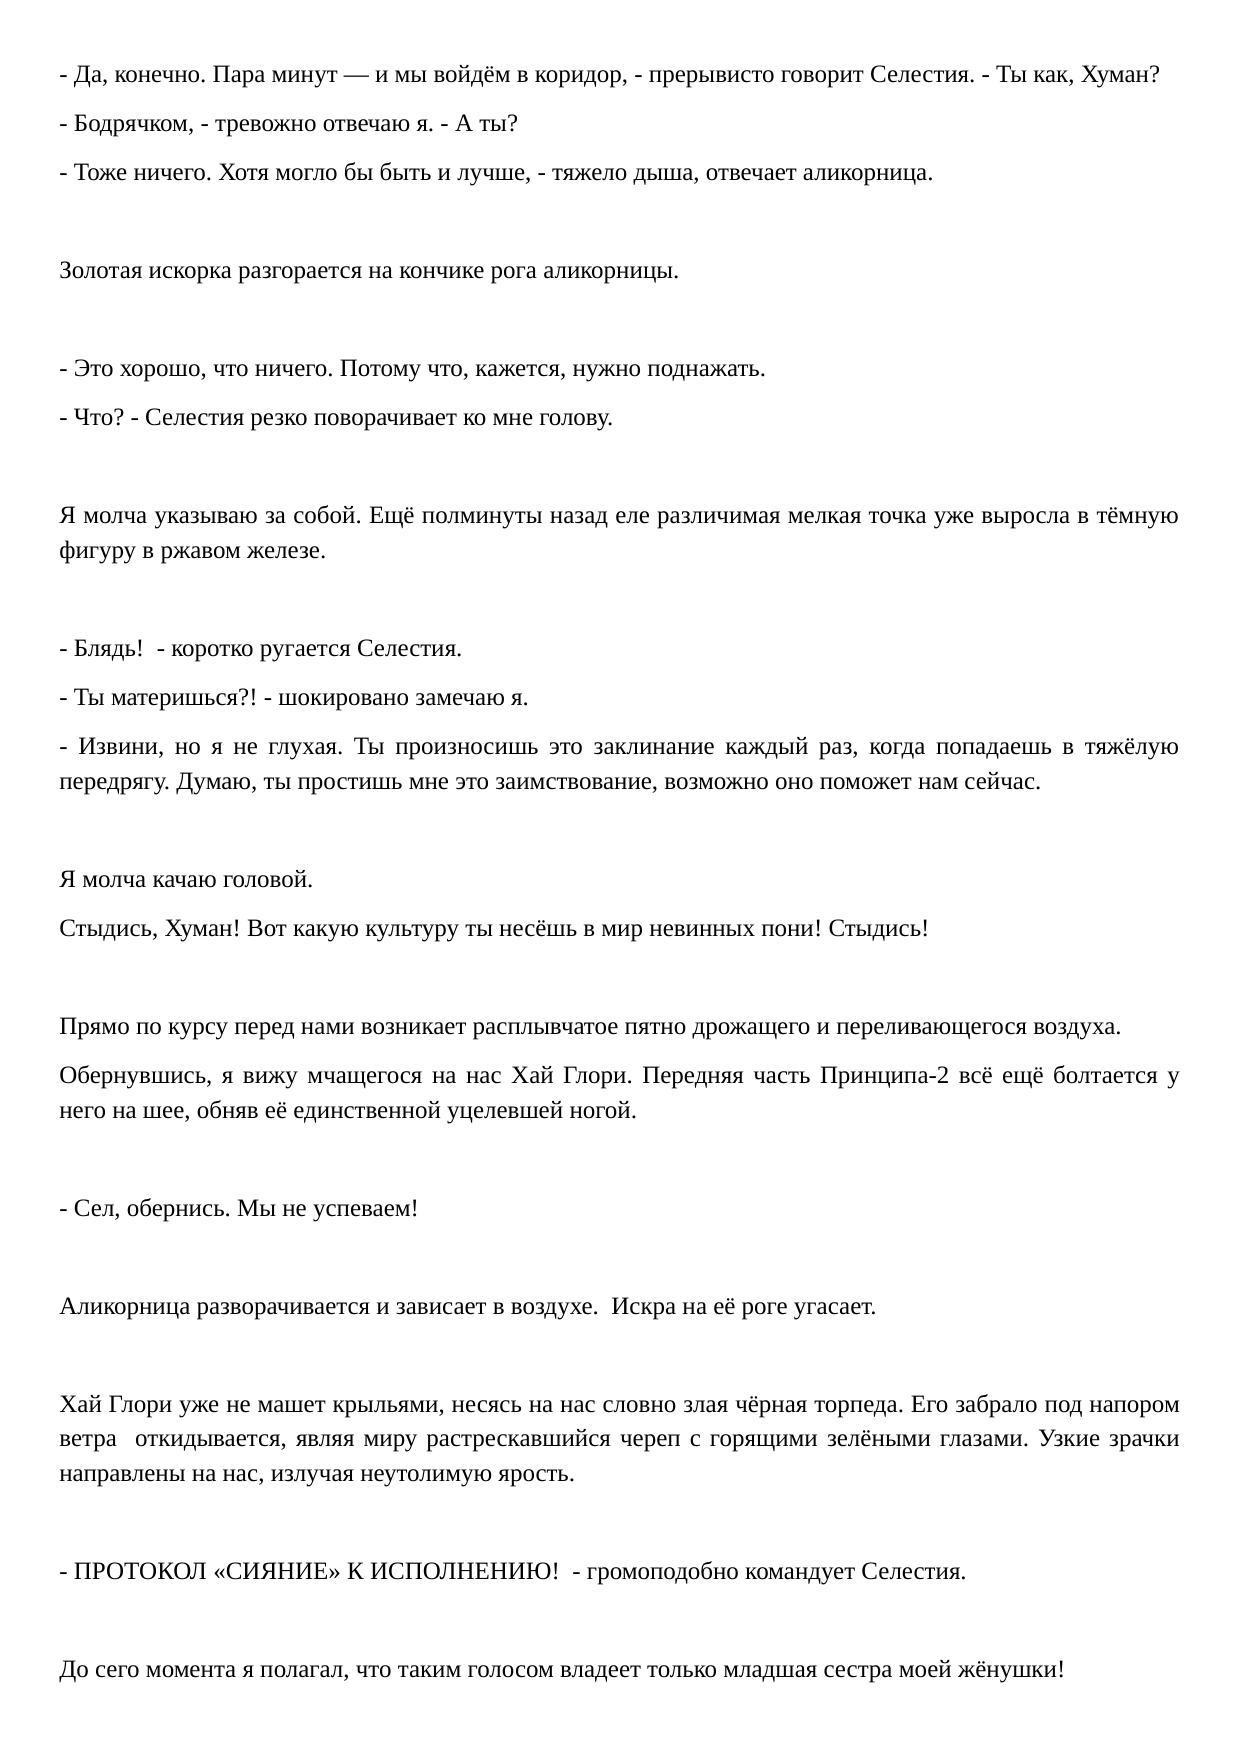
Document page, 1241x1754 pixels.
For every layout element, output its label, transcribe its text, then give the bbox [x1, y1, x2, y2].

text Стыдись, Хуман! Вот какую культуру ты несёшь в мир невинных пони! Стыдись! [59, 913, 1181, 942]
text Я молча указываю за собой. Ещё полминуты назад еле различимая мелкая точка уже выросла в тёмную фигуру в ржавом железе. [59, 501, 1181, 564]
text - Да, конечно. Пара минут — и мы войдём в коридор, - прерывисто говорит Селестия. - Ты как, Хуман? [59, 59, 1181, 88]
text Хай Глори уже не машет крыльями, несясь на нас словно злая чёрная торпеда. Его забрало под напором ветра откидывается, являя миру растрескавшийся череп с горящими зелёными глазами. Узкие зрачки направлены на нас, излучая неутолимую ярость. [59, 1389, 1181, 1487]
text - Тоже ничего. Хотя могло бы быть и лучше, - тяжело дыша, отвечает аликорница. [59, 157, 1181, 186]
text Аликорница разворачивается и зависает в воздухе. Искра на её роге угасает. [59, 1291, 1181, 1320]
text - Сел, обернись. Мы не успеваем! [59, 1193, 1181, 1222]
text Я молча качаю головой. [59, 864, 1181, 893]
text - Это хорошо, что ничего. Потому что, кажется, нужно поднажать. [59, 353, 1181, 382]
text Золотая искорка разгорается на кончике рога аликорницы. [59, 255, 1181, 284]
text До сего момента я полагал, что таким голосом владеет только младшая сестра моей жёнушки! [59, 1654, 1181, 1683]
text - Что? - Селестия резко поворачивает ко мне голову. [59, 402, 1181, 431]
text - ПРОТОКОЛ «СИЯНИЕ» К ИСПОЛНЕНИЮ! - громоподобно командует Селестия. [59, 1556, 1181, 1585]
text Прямо по курсу перед нами возникает расплывчатое пятно дрожащего и переливающегося воздуха. [59, 1011, 1181, 1040]
text - Извини, но я не глухая. Ты произносишь это заклинание каждый раз, когда попадаешь в тяжёлую передрягу. Думаю, ты простишь мне это заимствование, возможно оно поможет нам сейчас. [59, 731, 1181, 794]
text - Блядь! - коротко ругается Селестия. [59, 633, 1181, 662]
text Обернувшись, я вижу мчащегося на нас Хай Глори. Передняя часть Принципа-2 всё ещё болтается у него на шее, обняв её единственной уцелевшей ногой. [59, 1060, 1181, 1123]
text - Ты материшься?! - шокировано замечаю я. [59, 682, 1181, 711]
text - Бодрячком, - тревожно отвечаю я. - А ты? [59, 108, 1181, 137]
